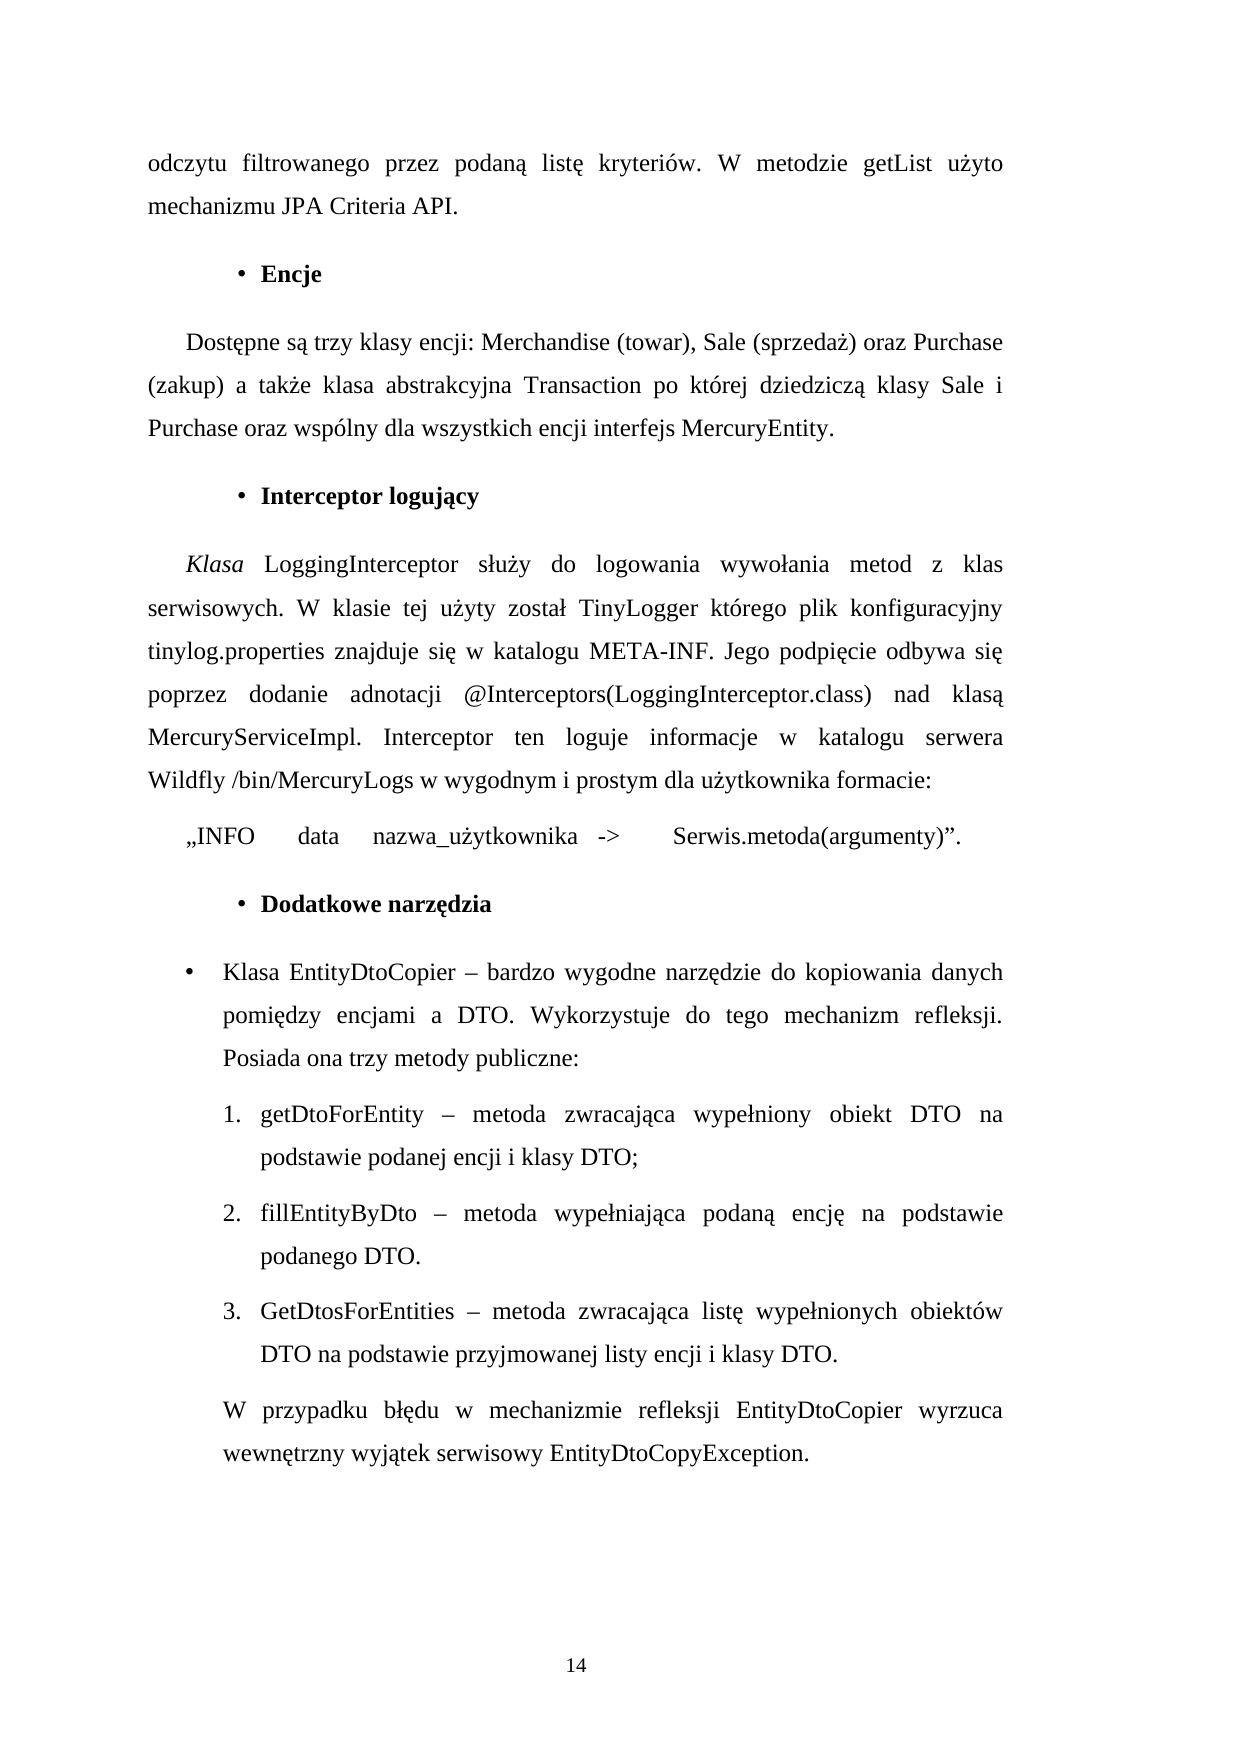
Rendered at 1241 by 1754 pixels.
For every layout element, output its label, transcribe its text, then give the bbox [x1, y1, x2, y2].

list fillEntityByDto – metoda wypełniająca podaną encję na podstawie podanego DTO. [223, 1198, 1004, 1269]
subtitle Dodatkowe narzędzia [237, 889, 1004, 918]
list GetDtosForEntities – metoda zwracająca listę wypełnionych obiektów DTO na podstawie przyjmowanej listy encji i klasy DTO. [223, 1296, 1004, 1368]
subtitle Encje [237, 259, 1004, 288]
list getDtoForEntity – metoda zwracająca wypełniony obiekt DTO na podstawie podanej encji i klasy DTO; [223, 1099, 1004, 1171]
list W przypadku błędu w mechanizmie refleksji EntityDtoCopier wyrzuca wewnętrzny wyjątek serwisowy EntityDtoCopyException. [185, 1395, 1004, 1467]
text Dostępne są trzy klasy encji: Merchandise (towar), Sale (sprzedaż) oraz Purchase (zakup) a także klasa abstrakcyjna Transaction po której dziedziczą klasy Sale i Purchase oraz wspólny dla wszystkich encji interfejs MercuryEntity. [148, 327, 1004, 442]
subtitle Interceptor logujący [237, 481, 1004, 510]
list Klasa EntityDtoCopier – bardzo wygodne narzędzie do kopiowania danych pomiędzy encjami a DTO. Wykorzystuje do tego mechanizm refleksji. Posiada ona trzy metody publiczne: [185, 957, 1004, 1072]
text Klasa LoggingInterceptor służy do logowania wywołania metod z klas serwisowych. W klasie tej użyty został TinyLogger którego plik konfiguracyjny tinylog.properties znajduje się w katalogu META-INF. Jego podpięcie odbywa się poprzez dodanie adnotacji @Interceptors(LoggingInterceptor.class) nad klasą MercuryServiceImpl. Interceptor ten loguje informacje w katalogu serwera Wildfly /bin/MercuryLogs w wygodnym i prostym dla użytkownika formacie: [148, 549, 1004, 794]
text „INFO data nazwa_użytkownika -> Serwis.metoda(argumenty)”. [148, 821, 1004, 849]
text odczytu filtrowanego przez podaną listę kryteriów. W metodzie getList użyto mechanizmu JPA Criteria API. [148, 148, 1004, 219]
